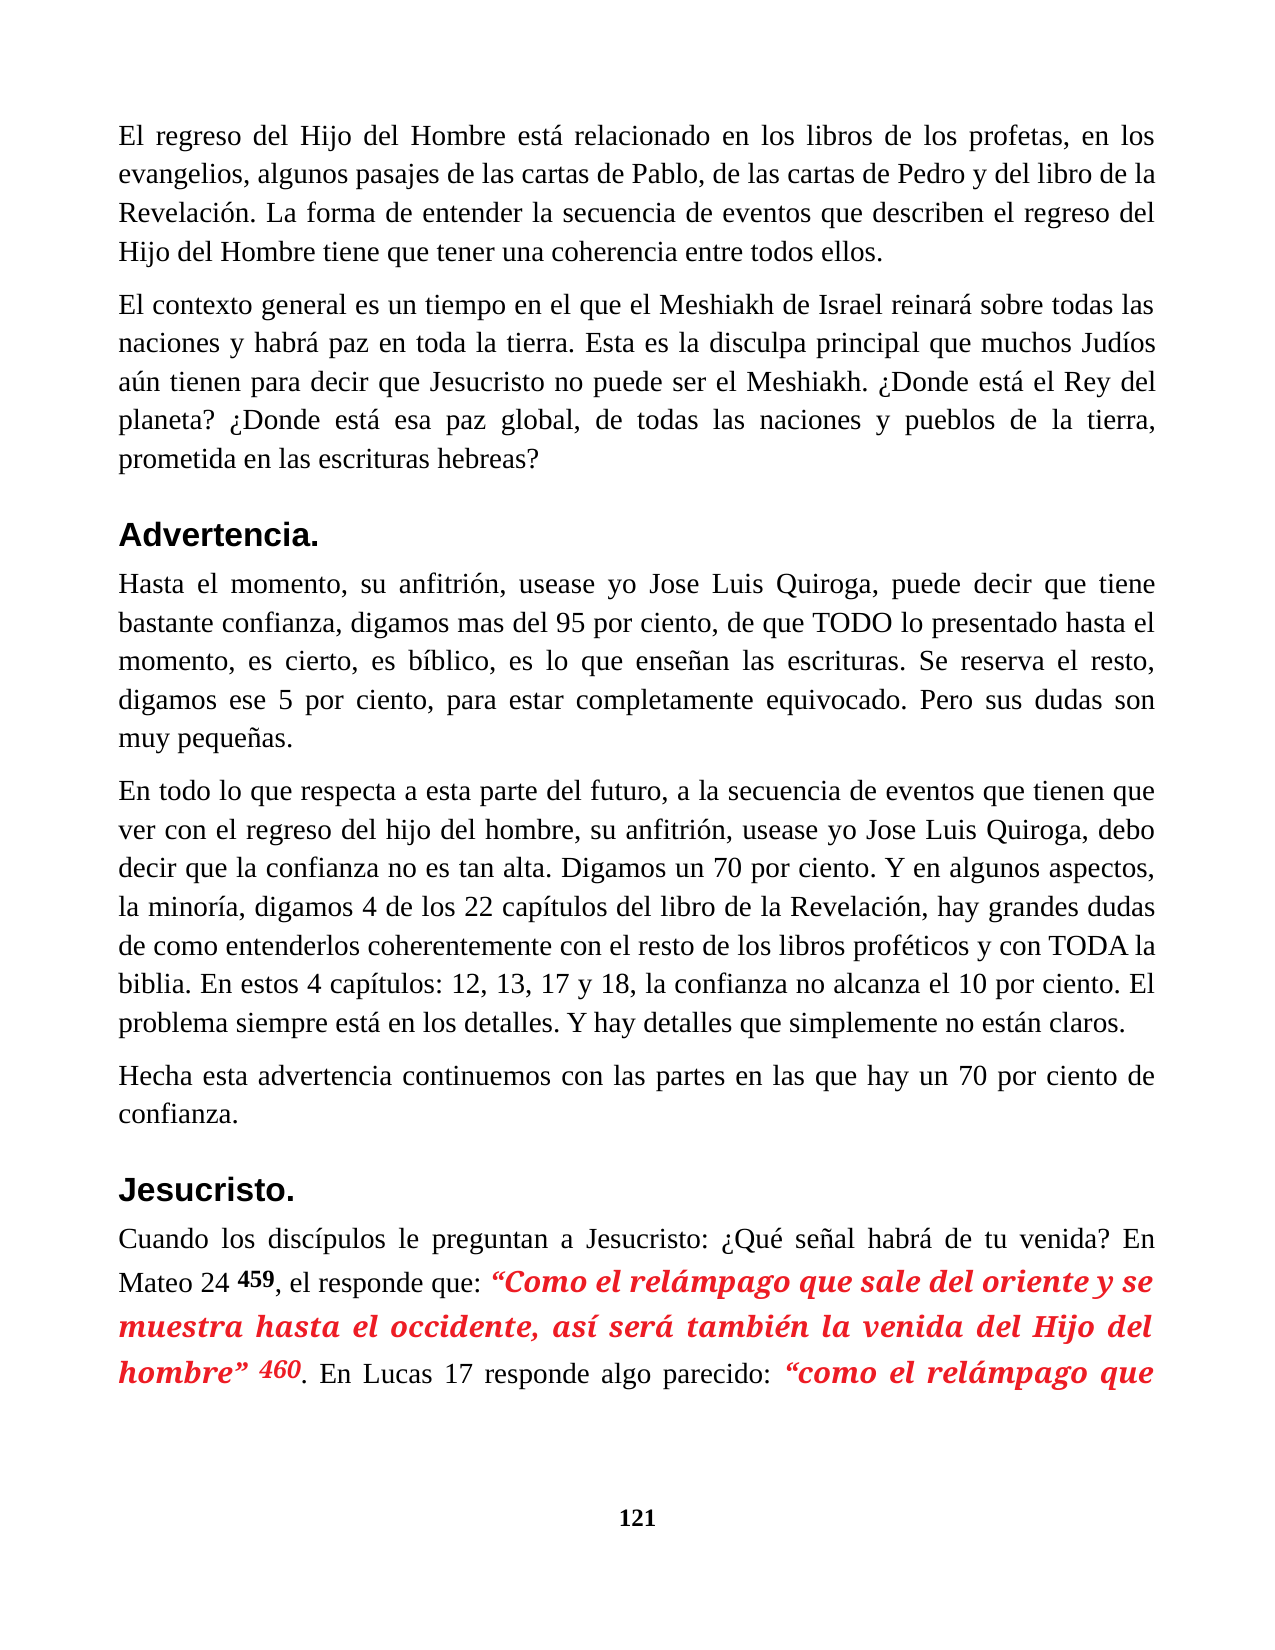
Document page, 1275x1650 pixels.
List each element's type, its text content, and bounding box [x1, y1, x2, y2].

subtitle Jesucristo. [118, 1170, 1157, 1209]
text En todo lo que respecta a esta parte del futuro, a la secuencia de eventos que tienen que ver con el regreso del hijo del hombre, su anfitrión, usease yo Jose Luis Quiroga, debo decir que la confianza no es tan alta. Digamos un 70 por ciento. Y en algunos aspectos, la minoría, digamos 4 de los 22 capítulos del libro de la Revelación, hay grandes dudas de como entenderlos coherentemente con el resto de los libros proféticos y con TODA la biblia. En estos 4 capítulos: 12, 13, 17 y 18, la confianza no alcanza el 10 por ciento. El problema siempre está en los detalles. Y hay detalles que simplemente no están claros. [118, 773, 1157, 1038]
text El contexto general es un tiempo en el que el Meshiakh de Israel reinará sobre todas las naciones y habrá paz en toda la tierra. Esta es la disculpa principal que muchos Judíos aún tienen para decir que Jesucristo no puede ser el Meshiakh. ¿Donde está el Rey del planeta? ¿Donde está esa paz global, de todas las naciones y pueblos de la tierra, prometida en las escrituras hebreas? [118, 287, 1157, 474]
text Cuando los discípulos le preguntan a Jesucristo: ¿Qué señal habrá de tu venida? En Mateo 24 , el responde que: “Como el relámpago que sale del oriente y se muestra hasta el occidente, así será también la venida del Hijo del hombre” . En Lucas 17 responde algo parecido: “como el relámpago que [118, 1221, 1157, 1392]
text El regreso del Hijo del Hombre está relacionado en los libros de los profetas, en los evangelios, algunos pasajes de las cartas de Pablo, de las cartas de Pedro y del libro de la Revelación. La forma de entender la secuencia de eventos que describen el regreso del Hijo del Hombre tiene que tener una coherencia entre todos ellos. [118, 118, 1157, 267]
subtitle Advertencia. [118, 515, 1157, 554]
text Hasta el momento, su anfitrión, usease yo Jose Luis Quiroga, puede decir que tiene bastante confianza, digamos mas del 95 por ciento, de que TODO lo presentado hasta el momento, es cierto, es bíblico, es lo que enseñan las escrituras. Se reserva el resto, digamos ese 5 por ciento, para estar completamente equivocado. Pero sus dudas son muy pequeñas. [118, 566, 1157, 754]
text Hecha esta advertencia continuemos con las partes en las que hay un 70 por ciento de confianza. [118, 1058, 1157, 1130]
